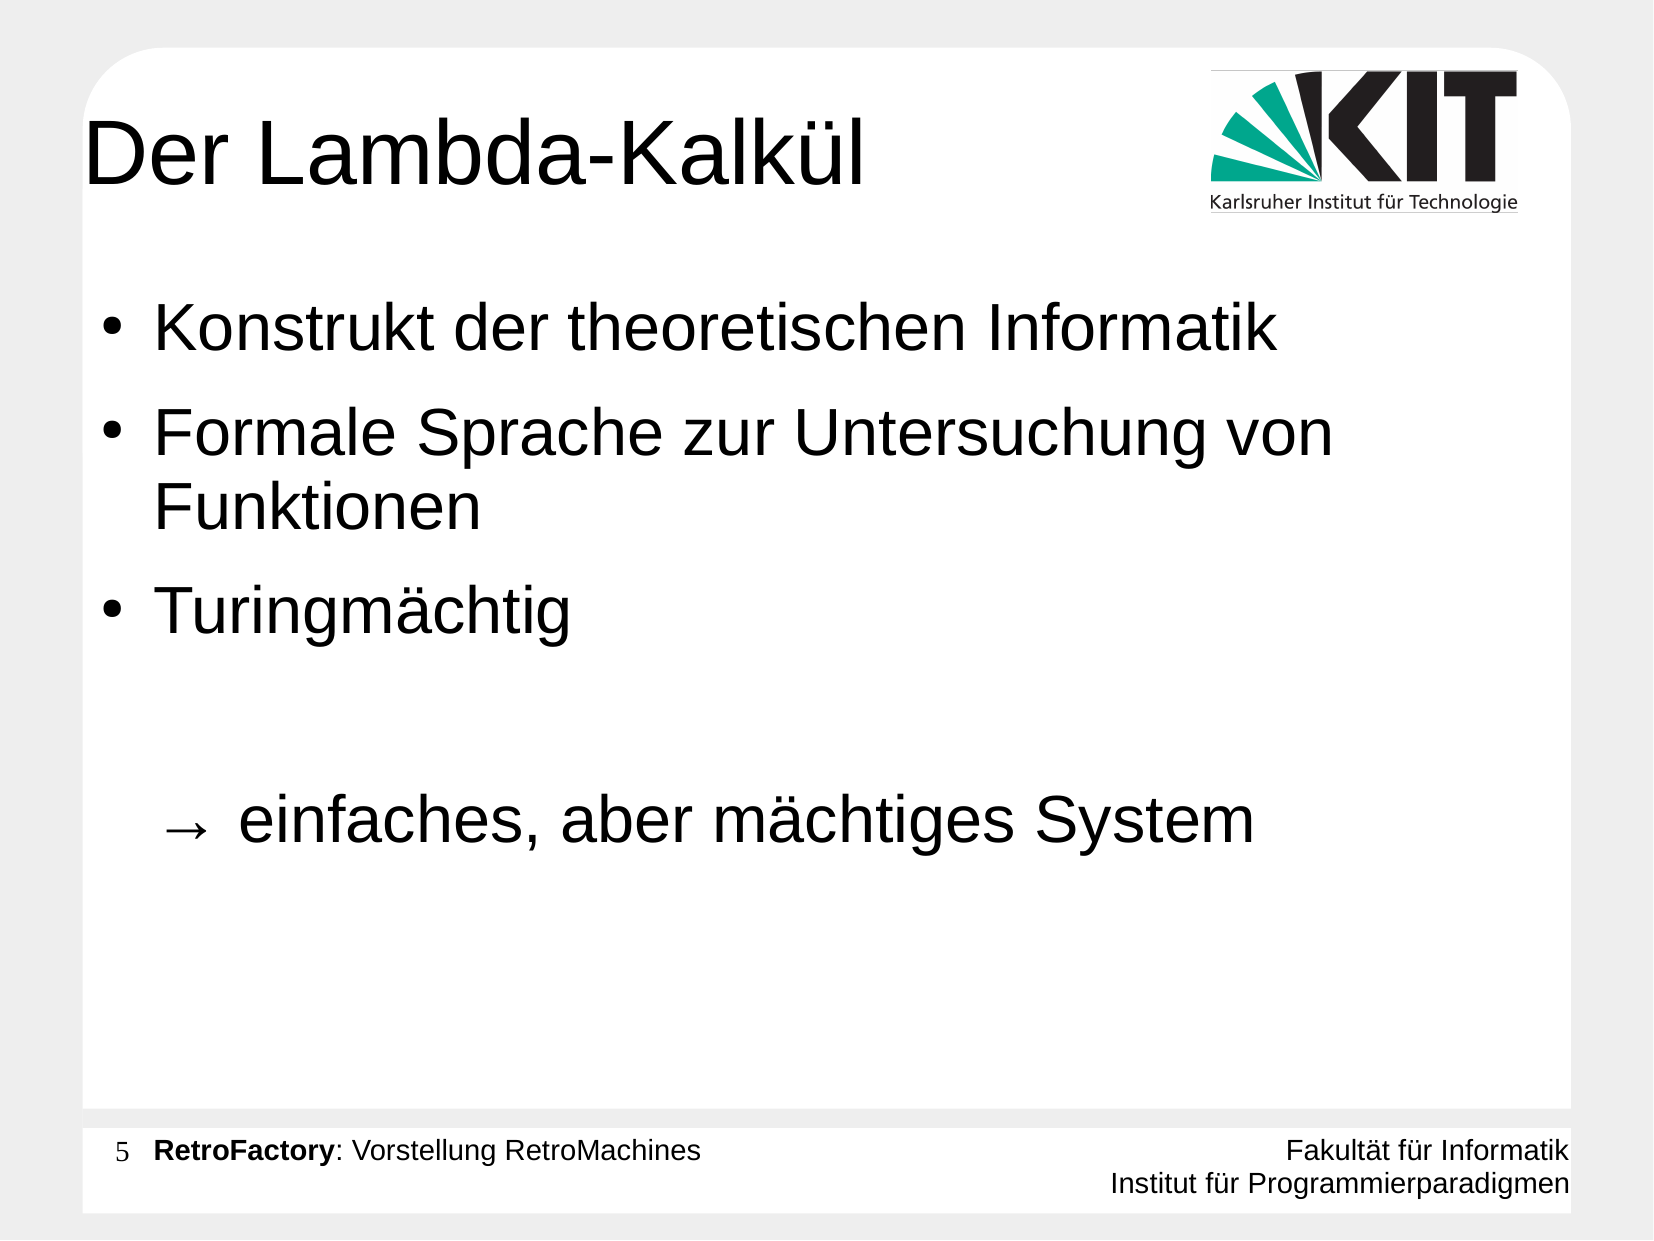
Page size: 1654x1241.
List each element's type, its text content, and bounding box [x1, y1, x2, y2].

picture [1323, 70, 1518, 213]
title Der Lambda-Kalkül [82, 49, 1323, 257]
list Konstrukt der theoretischen Informatik Formale Sprache zur Untersuchung von Funktionen Turingmächtig → einfaches, aber mächtiges System [82, 290, 1571, 1109]
